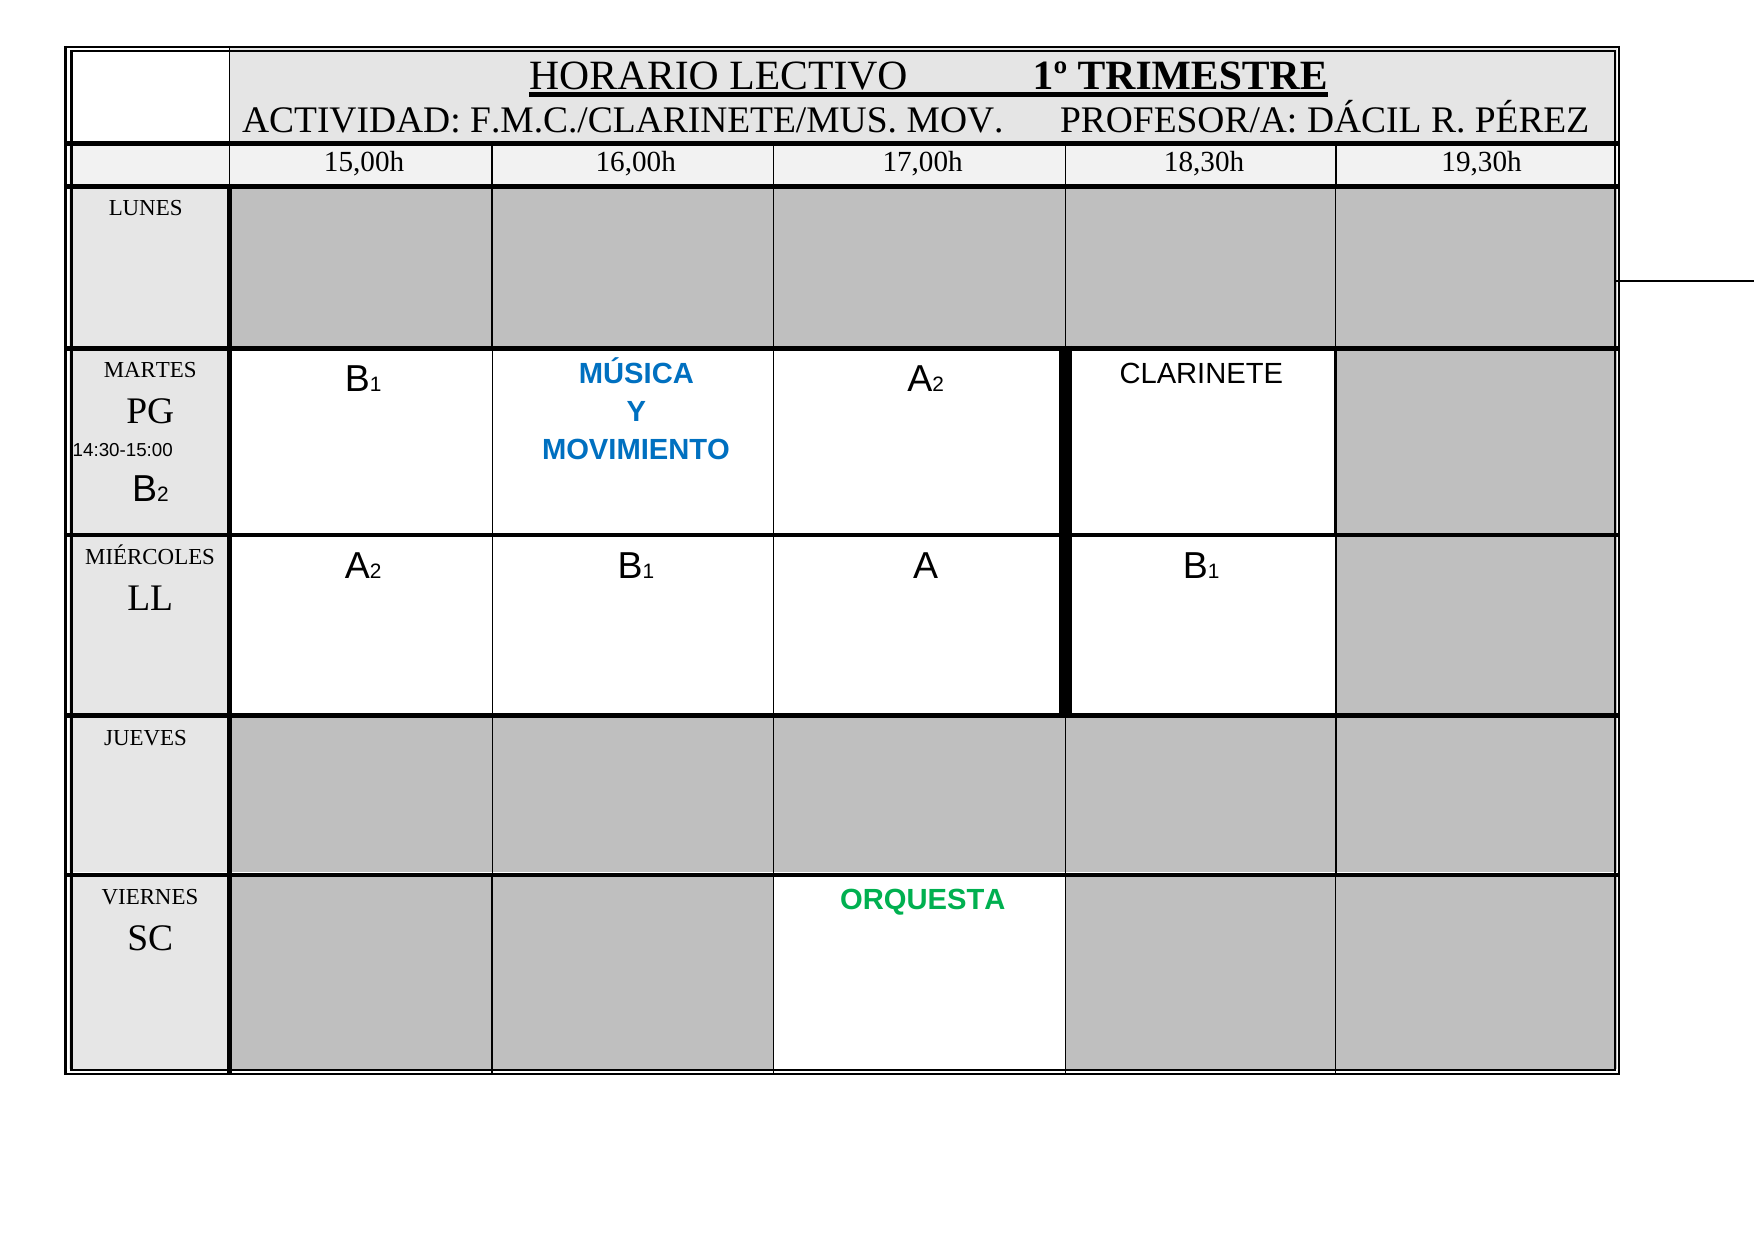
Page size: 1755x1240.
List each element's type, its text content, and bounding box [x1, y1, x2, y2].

table_cell B1 [232, 351, 492, 533]
table_cell MIÉRCOLES LL [73, 537, 227, 713]
table_cell B1 [1072, 537, 1335, 713]
table_cell MÚSICA Y MOVIMIENTO [493, 351, 773, 533]
table_cell [1337, 351, 1614, 533]
table_cell A2 [774, 351, 1059, 533]
table_header [73, 52, 229, 141]
table_cell MARTES PG 14:30-15:00 B2 [73, 351, 227, 533]
table_cell [1336, 189, 1614, 346]
table_cell 15,00h [230, 146, 491, 184]
table_cell [232, 877, 491, 1069]
table_cell 16,00h [493, 146, 773, 184]
table_cell [493, 718, 773, 872]
table_cell A2 [232, 537, 492, 713]
table_header HORARIO LECTIVO 1º TRIMESTRE ACTIVIDAD: F.M.C./CLARINETE/MUS. MOV. PROFESOR/A: DÁCIL R. PÉREZ [230, 52, 1614, 141]
table_cell [774, 718, 1065, 872]
table_cell JUEVES [73, 718, 227, 872]
table_cell [1066, 718, 1335, 872]
table_cell 19,30h [1337, 146, 1614, 184]
table_cell [493, 877, 773, 1069]
table_cell [1066, 877, 1335, 1069]
table_cell [73, 146, 229, 184]
table_cell [1066, 189, 1335, 346]
table_cell [493, 189, 773, 346]
table_cell ORQUESTA [774, 877, 1065, 1069]
table_cell B1 [493, 537, 773, 713]
table_cell VIERNES SC [73, 877, 227, 1069]
table_cell [774, 189, 1065, 346]
table_cell [232, 189, 491, 346]
table_cell 18,30h [1066, 146, 1335, 184]
table_cell [1337, 537, 1614, 713]
table_cell LUNES [73, 189, 227, 346]
table_cell [1620, 282, 1754, 1069]
table_cell A [774, 537, 1059, 713]
table_cell [1336, 877, 1614, 1069]
table_cell [1337, 718, 1614, 872]
table_cell 17,00h [774, 146, 1065, 184]
table_header [1620, 46, 1754, 280]
table_cell [232, 718, 492, 872]
table_cell CLARINETE [1072, 351, 1334, 533]
